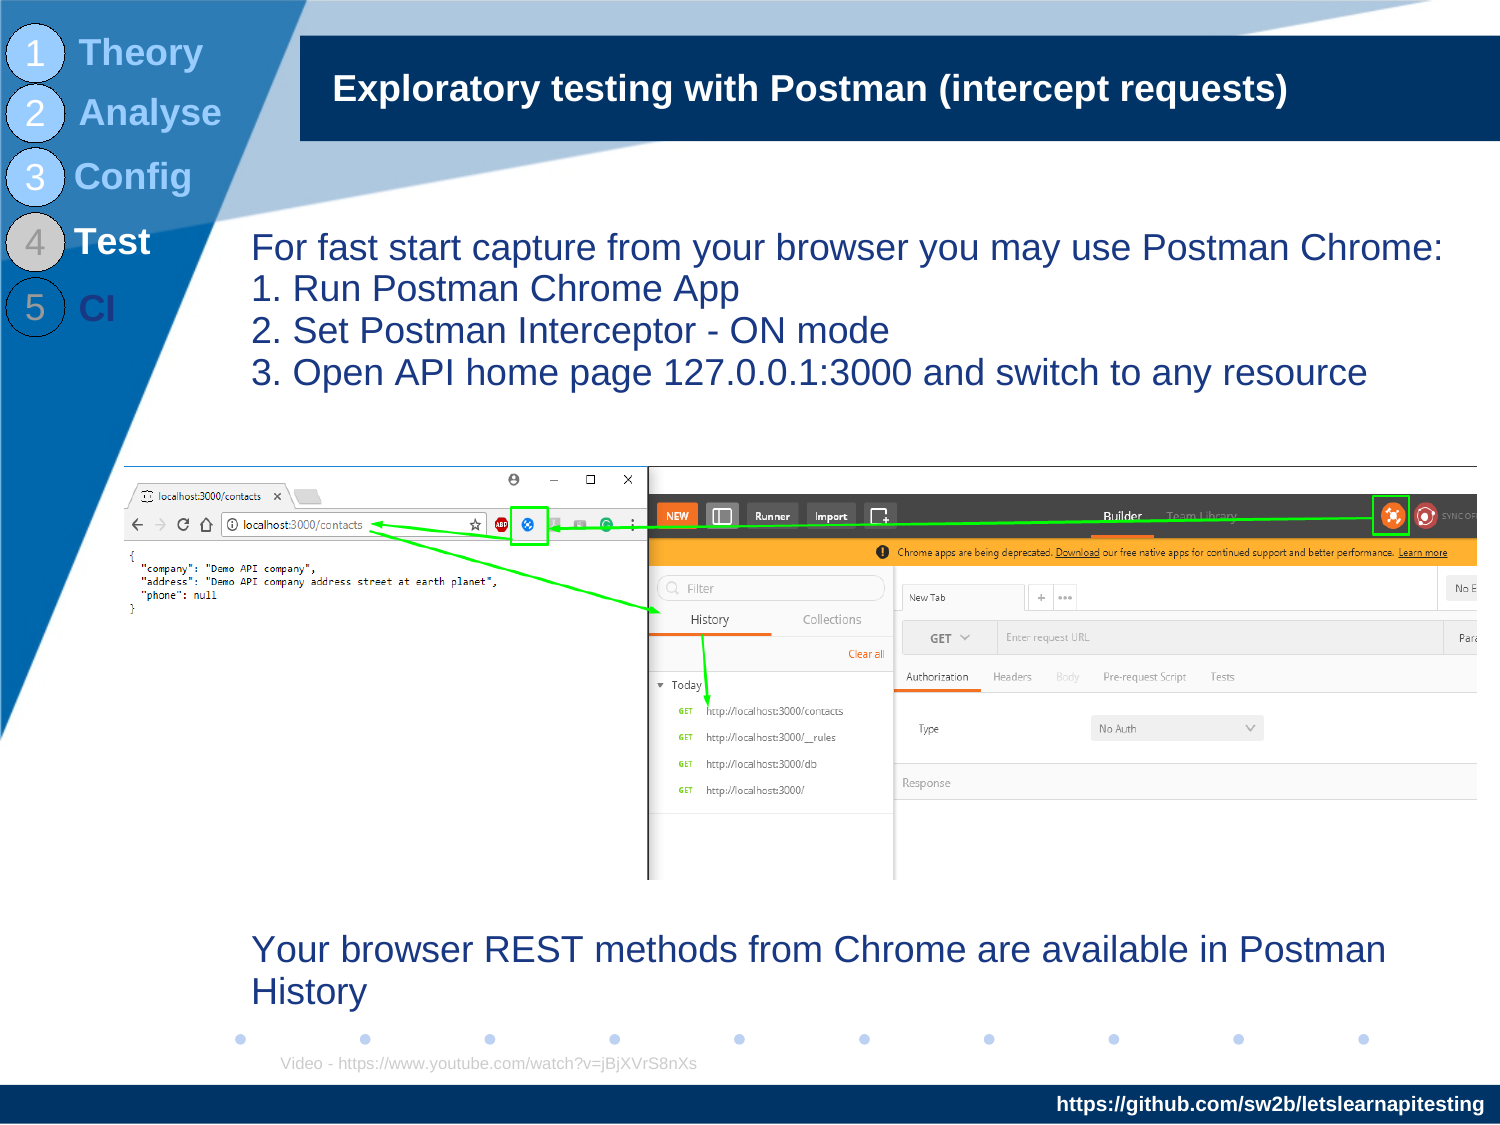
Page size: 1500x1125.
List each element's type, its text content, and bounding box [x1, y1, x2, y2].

list Theory [63, 23, 266, 83]
text_box Video - https://www.youtube.com/watch?v=jBjXVrS8nXs [265, 1047, 1471, 1081]
list CI [63, 279, 148, 339]
text_box Your browser REST methods from Chrome are available in Postman History [236, 921, 1459, 1021]
list Config [58, 147, 591, 223]
text_box 2 [5, 83, 66, 143]
text_box For fast start capture from your browser you may use Postman Chrome: 1. Run Postman Chrome App 2. Set Postman Interceptor - ON mode 3. Open API home page 127.0.0.1:3000 and switch to any resource [236, 218, 1500, 992]
picture [38, 67, 63, 100]
text_box 5 [5, 277, 66, 337]
title Exploratory testing with Postman (intercept requests) [300, 35, 1500, 142]
list Analyse [63, 83, 266, 148]
picture [0, 0, 1500, 880]
text_box 4 [5, 212, 66, 272]
text_box 3 [5, 147, 66, 207]
list Test [59, 212, 675, 495]
text_box 1 [5, 23, 66, 83]
